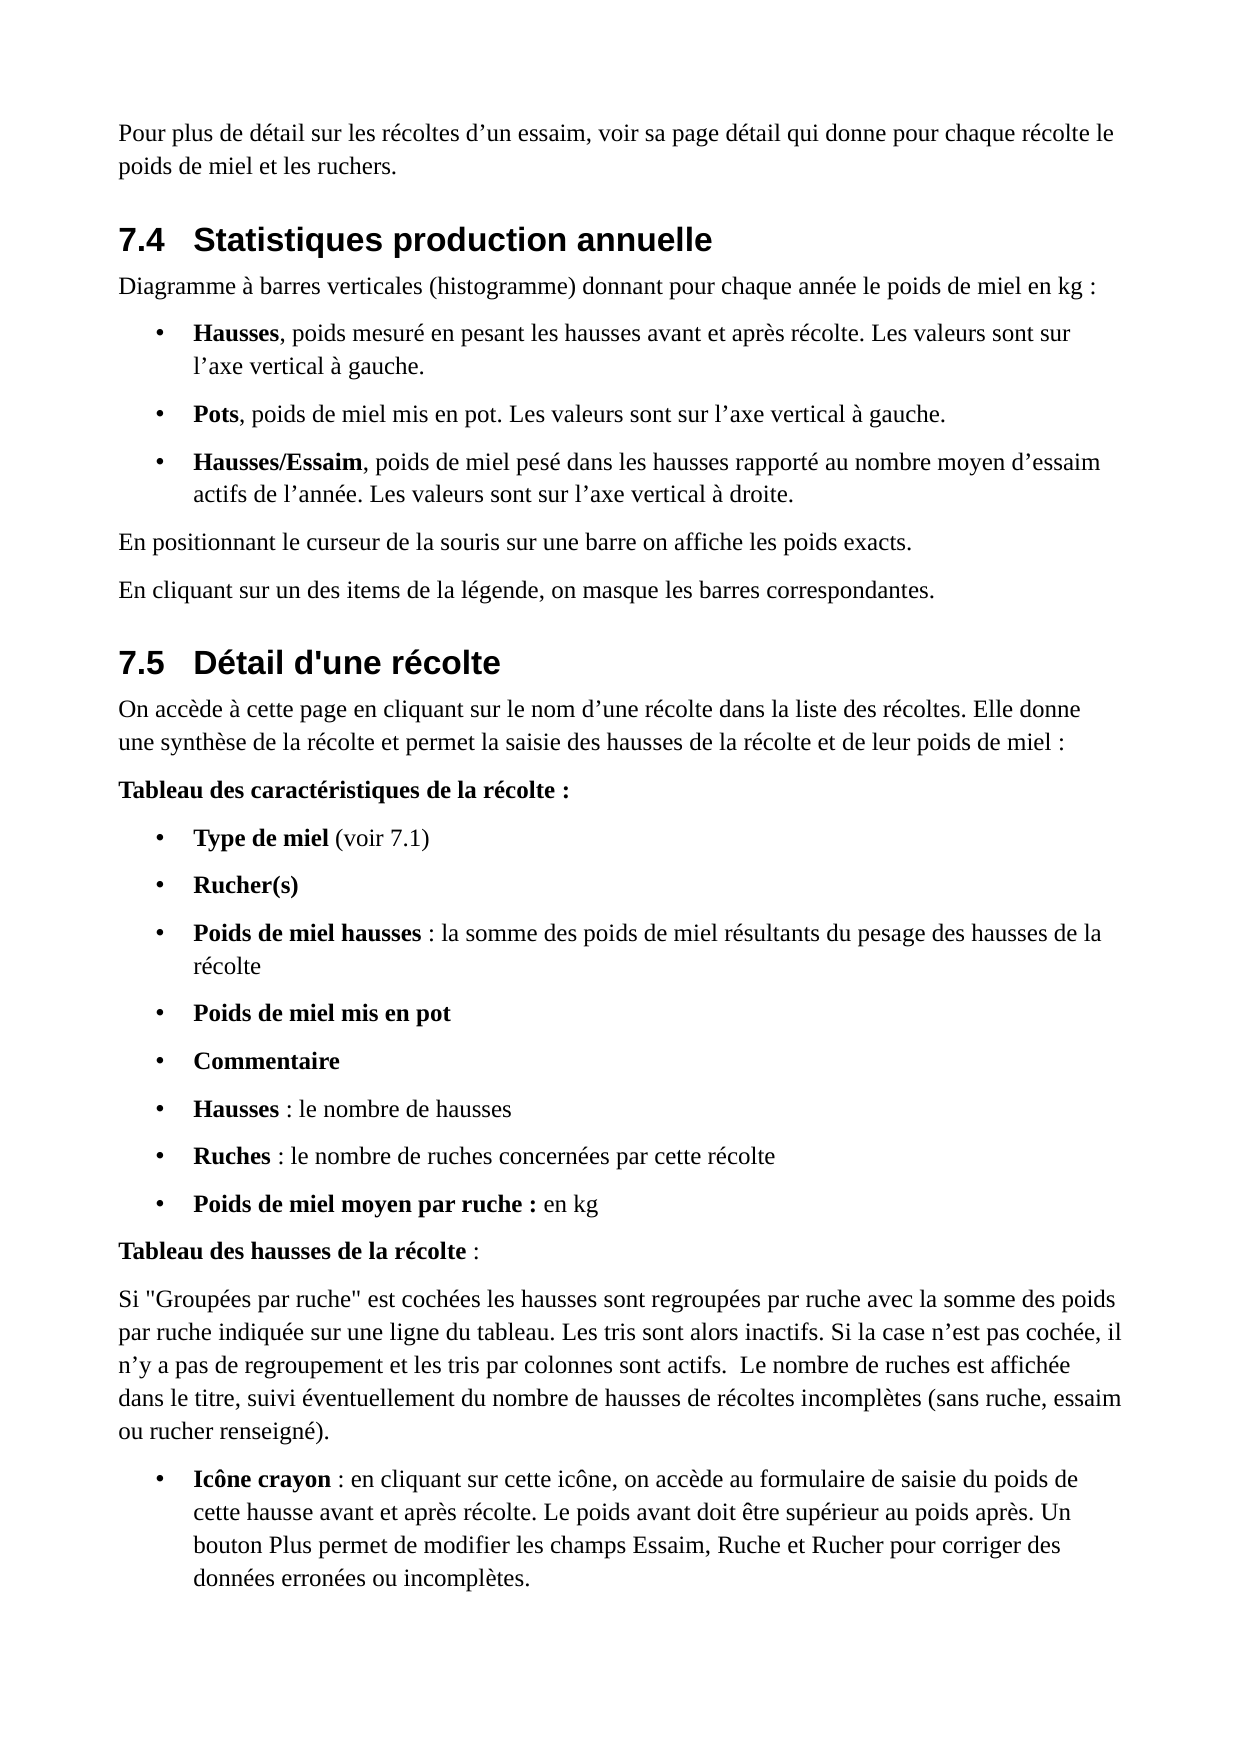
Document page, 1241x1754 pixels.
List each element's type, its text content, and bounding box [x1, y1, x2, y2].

text On accède à cette page en cliquant sur le nom d’une récolte dans la liste des récoltes. Elle donne une synthèse de la récolte et permet la saisie des hausses de la récolte et de leur poids de miel : [118, 694, 1122, 756]
list Poids de miel hausses : la somme des poids de miel résultants du pesage des hausses de la récolte [156, 918, 1122, 979]
list Poids de miel mis en pot [156, 998, 1122, 1027]
text En positionnant le curseur de la souris sur une barre on affiche les poids exacts. [118, 527, 1122, 556]
text Diagramme à barres verticales (histogramme) donnant pour chaque année le poids de miel en kg : [118, 271, 1122, 299]
list Hausses, poids mesuré en pesant les hausses avant et après récolte. Les valeurs sont sur l’axe vertical à gauche. [156, 318, 1122, 380]
text Pour plus de détail sur les récoltes d’un essaim, voir sa page détail qui donne pour chaque récolte le poids de miel et les ruchers. [118, 118, 1122, 180]
list Ruches : le nombre de ruches concernées par cette récolte [156, 1141, 1122, 1170]
list Rucher(s) [156, 870, 1122, 899]
subtitle Détail d'une récolte [118, 643, 1122, 682]
list Pots, poids de miel mis en pot. Les valeurs sont sur l’axe vertical à gauche. [156, 399, 1122, 428]
list Hausses/Essaim, poids de miel pesé dans les hausses rapporté au nombre moyen d’essaim actifs de l’année. Les valeurs sont sur l’axe vertical à droite. [156, 447, 1122, 508]
text Tableau des caractéristiques de la récolte : [118, 775, 1122, 804]
text Tableau des hausses de la récolte : [118, 1236, 1122, 1265]
list Commentaire [156, 1046, 1122, 1075]
text En cliquant sur un des items de la légende, on masque les barres correspondantes. [118, 575, 1122, 603]
list Icône crayon : en cliquant sur cette icône, on accède au formulaire de saisie du poids de cette hausse avant et après récolte. Le poids avant doit être supérieur au poids après. Un bouton Plus permet de modifier les champs Essaim, Ruche et Rucher pour corriger des données erronées ou incomplètes. [156, 1464, 1122, 1592]
list Type de miel (voir 7.1) [156, 823, 1122, 851]
list Hausses : le nombre de hausses [156, 1094, 1122, 1122]
text Si "Groupées par ruche" est cochées les hausses sont regroupées par ruche avec la somme des poids par ruche indiquée sur une ligne du tableau. Les tris sont alors inactifs. Si la case n’est pas cochée, il n’y a pas de regroupement et les tris par colonnes sont actifs. Le nombre de ruches est affichée dans le titre, suivi éventuellement du nombre de hausses de récoltes incomplètes (sans ruche, essaim ou rucher renseigné). [118, 1284, 1122, 1445]
list Poids de miel moyen par ruche : en kg [156, 1189, 1122, 1218]
subtitle Statistiques production annuelle [118, 219, 1122, 258]
